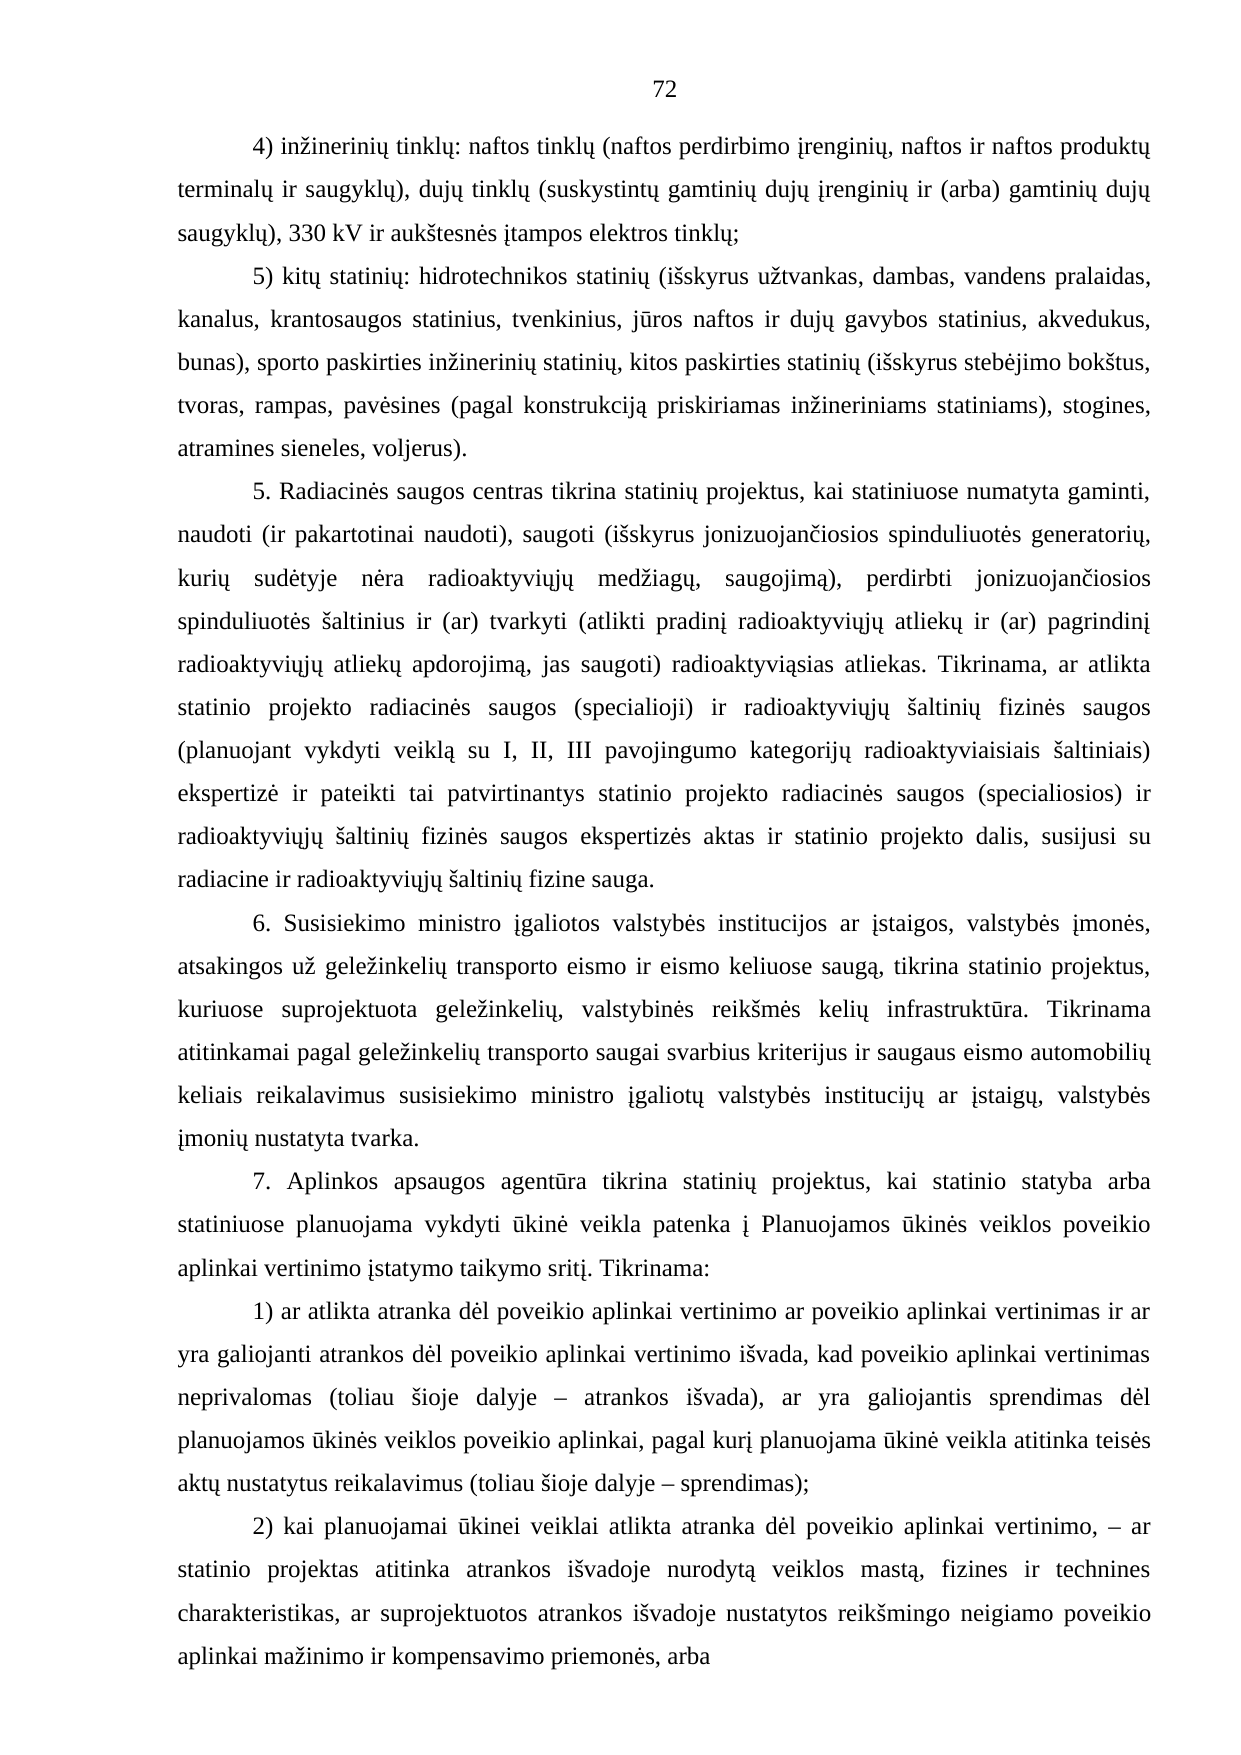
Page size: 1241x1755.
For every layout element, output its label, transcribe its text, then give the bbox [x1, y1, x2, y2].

text 7. Aplinkos apsaugos agentūra tikrina statinių projektus, kai statinio statyba arba statiniuose planuojama vykdyti ūkinė veikla patenka į Planuojamos ūkinės veiklos poveikio aplinkai vertinimo įstatymo taikymo sritį. Tikrinama: [177, 1166, 1152, 1281]
text 5) kitų statinių: hidrotechnikos statinių (išskyrus užtvankas, dambas, vandens pralaidas, kanalus, krantosaugos statinius, tvenkinius, jūros naftos ir dujų gavybos statinius, akvedukus, bunas), sporto paskirties inžinerinių statinių, kitos paskirties statinių (išskyrus stebėjimo bokštus, tvoras, rampas, pavėsines (pagal konstrukciją priskiriamas inžineriniams statiniams), stogines, atramines sieneles, voljerus). [177, 261, 1152, 462]
text 2) kai planuojamai ūkinei veiklai atlikta atranka dėl poveikio aplinkai vertinimo, – ar statinio projektas atitinka atrankos išvadoje nurodytą veiklos mastą, fizines ir technines charakteristikas, ar suprojektuotos atrankos išvadoje nustatytos reikšmingo neigiamo poveikio aplinkai mažinimo ir kompensavimo priemonės, arba [177, 1511, 1152, 1669]
text 5. Radiacinės saugos centras tikrina statinių projektus, kai statiniuose numatyta gaminti, naudoti (ir pakartotinai naudoti), saugoti (išskyrus jonizuojančiosios spinduliuotės generatorių, kurių sudėtyje nėra radioaktyviųjų medžiagų, saugojimą), perdirbti jonizuojančiosios spinduliuotės šaltinius ir (ar) tvarkyti (atlikti pradinį radioaktyviųjų atliekų ir (ar) pagrindinį radioaktyviųjų atliekų apdorojimą, jas saugoti) radioaktyviąsias atliekas. Tikrinama, ar atlikta statinio projekto radiacinės saugos (specialioji) ir radioaktyviųjų šaltinių fizinės saugos (planuojant vykdyti veiklą su I, II, III pavojingumo kategorijų radioaktyviaisiais šaltiniais) ekspertizė ir pateikti tai patvirtinantys statinio projekto radiacinės saugos (specialiosios) ir radioaktyviųjų šaltinių fizinės saugos ekspertizės aktas ir statinio projekto dalis, susijusi su radiacine ir radioaktyviųjų šaltinių fizine sauga. [177, 476, 1152, 893]
text 1) ar atlikta atranka dėl poveikio aplinkai vertinimo ar poveikio aplinkai vertinimas ir ar yra galiojanti atrankos dėl poveikio aplinkai vertinimo išvada, kad poveikio aplinkai vertinimas neprivalomas (toliau šioje dalyje – atrankos išvada), ar yra galiojantis sprendimas dėl planuojamos ūkinės veiklos poveikio aplinkai, pagal kurį planuojama ūkinė veikla atitinka teisės aktų nustatytus reikalavimus (toliau šioje dalyje – sprendimas); [177, 1296, 1152, 1497]
text 6. Susisiekimo ministro įgaliotos valstybės institucijos ar įstaigos, valstybės įmonės, atsakingos už geležinkelių transporto eismo ir eismo keliuose saugą, tikrina statinio projektus, kuriuose suprojektuota geležinkelių, valstybinės reikšmės kelių infrastruktūra. Tikrinama atitinkamai pagal geležinkelių transporto saugai svarbius kriterijus ir saugaus eismo automobilių keliais reikalavimus susisiekimo ministro įgaliotų valstybės institucijų ar įstaigų, valstybės įmonių nustatyta tvarka. [177, 908, 1152, 1152]
text 4) inžinerinių tinklų: naftos tinklų (naftos perdirbimo įrenginių, naftos ir naftos produktų terminalų ir saugyklų), dujų tinklų (suskystintų gamtinių dujų įrenginių ir (arba) gamtinių dujų saugyklų), 330 kV ir aukštesnės įtampos elektros tinklų; [177, 131, 1152, 246]
